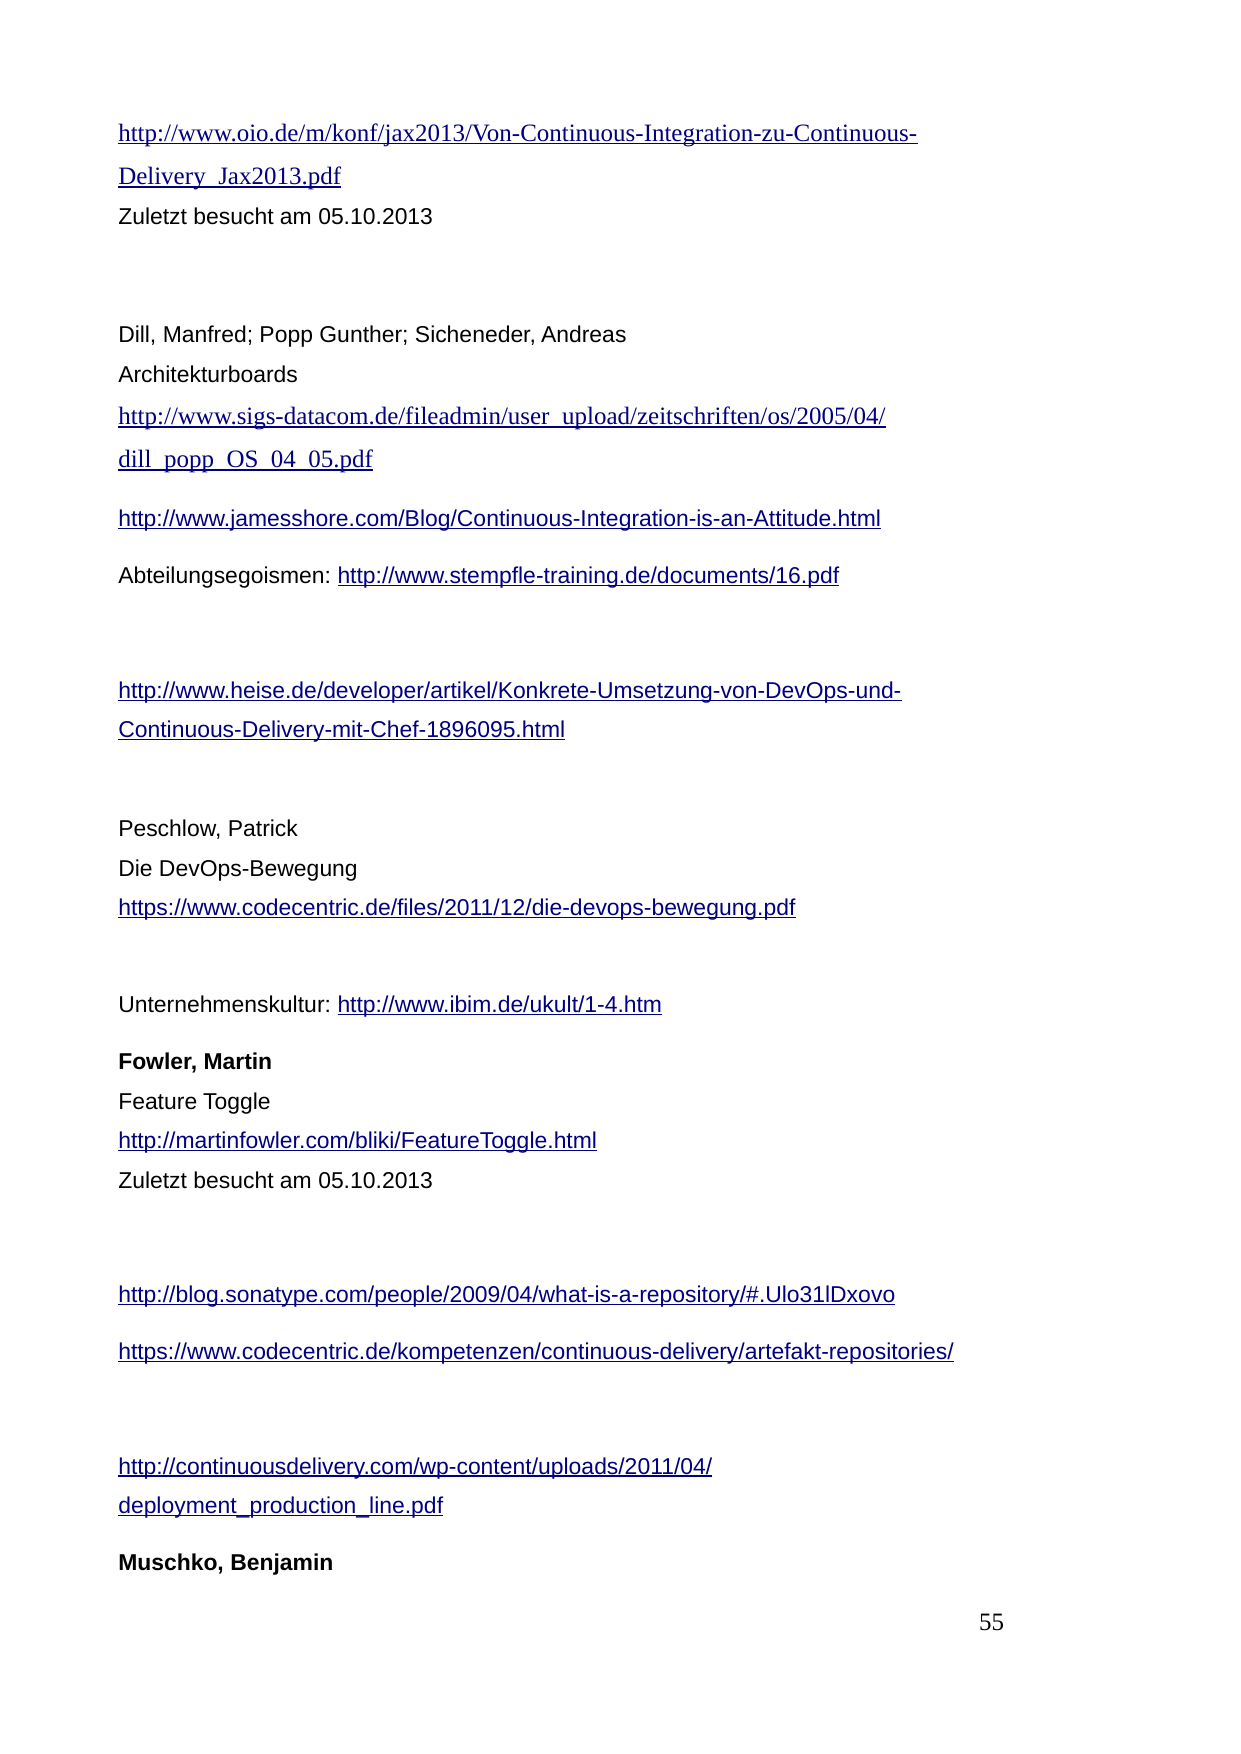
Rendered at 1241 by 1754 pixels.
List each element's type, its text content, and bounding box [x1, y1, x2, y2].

text Unternehmenskultur: http://www.ibim.de/ukult/1-4.htm [118, 952, 1004, 1017]
text http://www.jamesshore.com/Blog/Continuous-Integration-is-an-Attitude.html [118, 505, 1004, 532]
text Muschko, Benjamin [118, 1549, 1004, 1576]
text http://blog.sonatype.com/people/2009/04/what-is-a-repository/#.Ulo31lDxovo [118, 1281, 1004, 1307]
text Dill, Manfred; Popp Gunther; Sicheneder, Andreas Architekturboards http://www.sigs-datacom.de/fileadmin/user_upload/zeitschriften/os/2005/04/dill_popp_OS_04_05.pdf [118, 321, 1004, 473]
text Fowler, Martin Feature Toggle http://martinfowler.com/bliki/FeatureToggle.html Zuletzt besucht am 05.10.2013 [118, 1048, 1004, 1193]
text Peschlow, Patrick Die DevOps-Bewegung https://www.codecentric.de/files/2011/12/die-devops-bewegung.pdf [118, 773, 1004, 921]
text http://continuousdelivery.com/wp-content/uploads/2011/04/deployment_production_line.pdf [118, 1453, 1004, 1518]
text http://www.oio.de/m/konf/jax2013/Von-Continuous-Integration-zu-Continuous-Delivery_Jax2013.pdf Zuletzt besucht am 05.10.2013 [118, 118, 1004, 229]
text https://www.codecentric.de/kompetenzen/continuous-delivery/artefakt-repositories/ [118, 1338, 1004, 1364]
text http://www.heise.de/developer/artikel/Konkrete-Umsetzung-von-DevOps-und-Continuous-Delivery-mit-Chef-1896095.html [118, 677, 1004, 743]
text Abteilungsegoismen: http://www.stempfle-training.de/documents/16.pdf [118, 562, 1004, 589]
